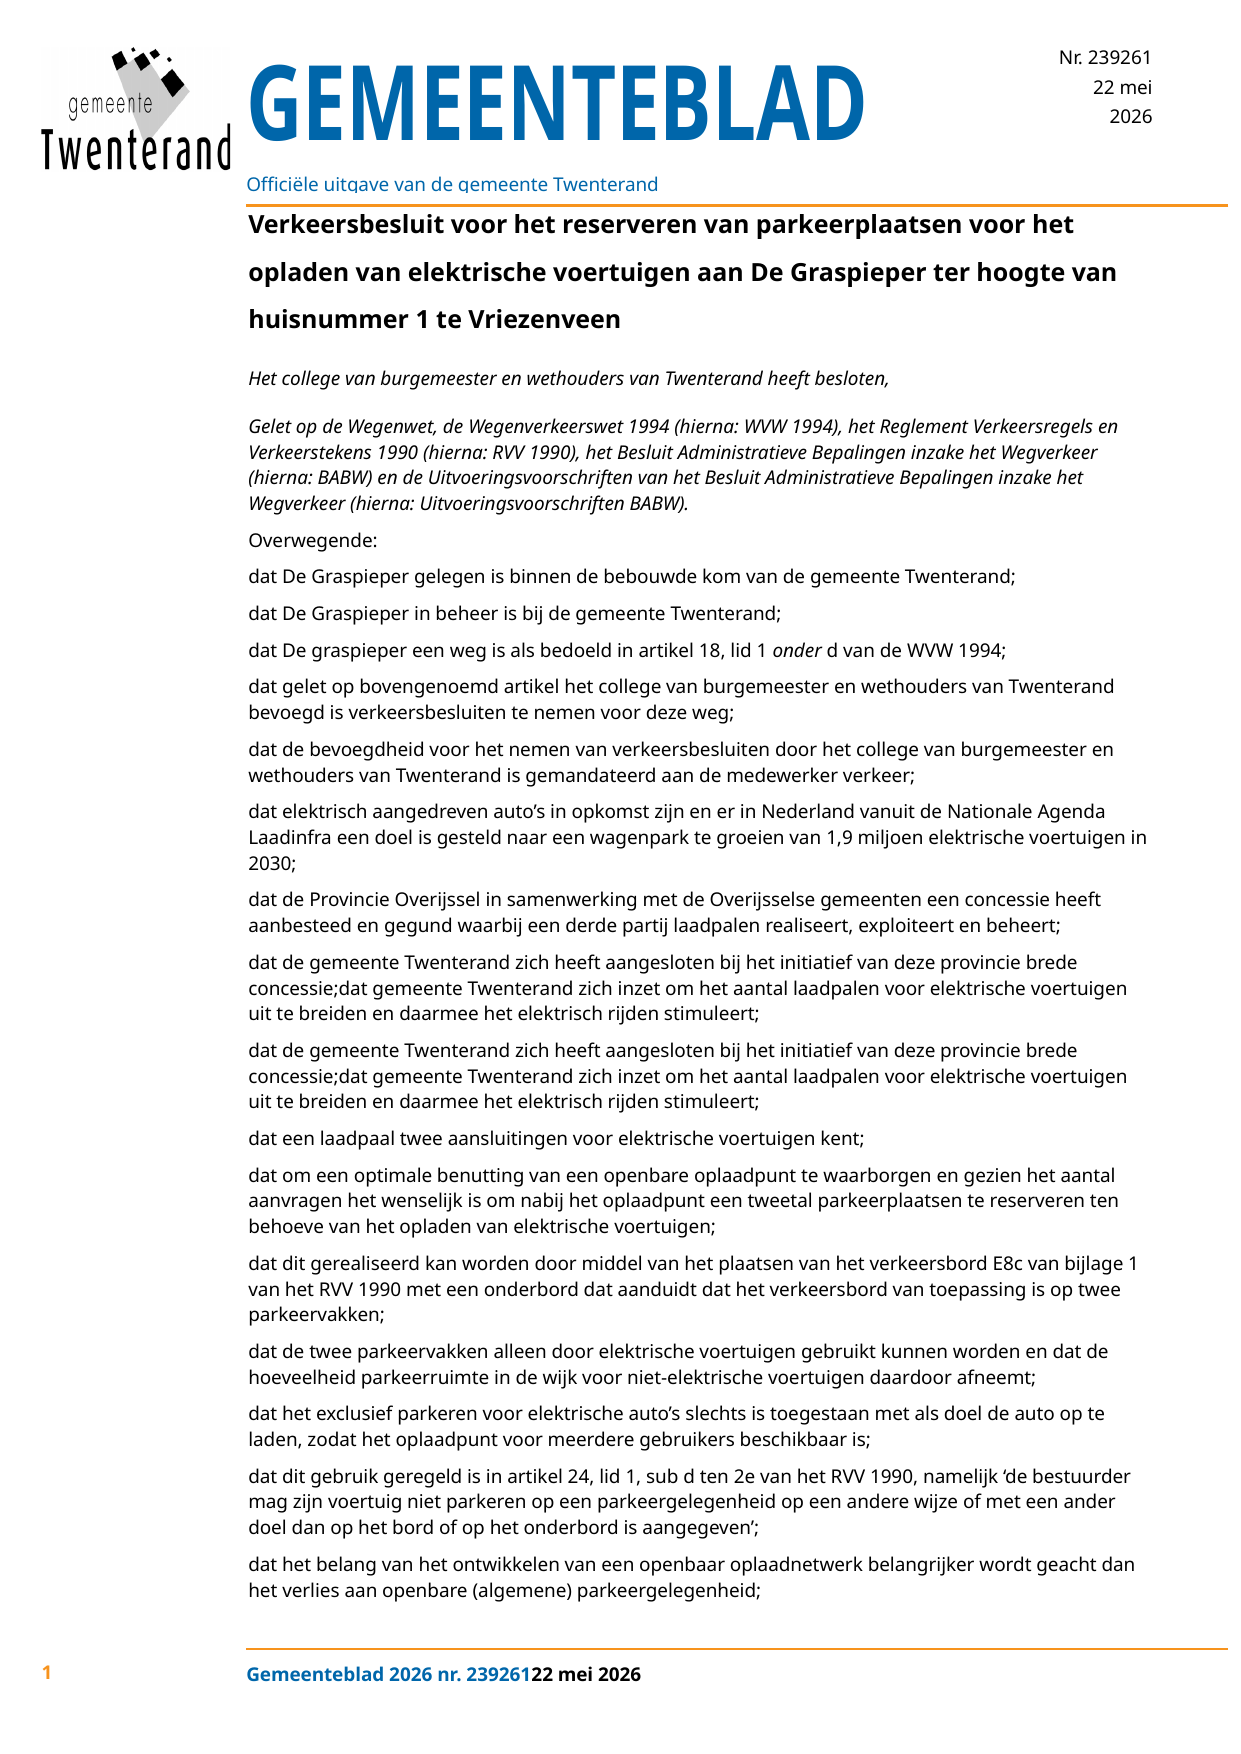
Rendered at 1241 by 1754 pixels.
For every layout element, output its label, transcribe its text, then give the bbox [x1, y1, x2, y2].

text dat dit gebruik geregeld is in artikel 24, lid 1, sub d ten 2e van het RVV 1990, namelijk ‘de bestuurder mag zijn voertuig niet parkeren op een parkeergelegenheid op een andere wijze of met een ander doel dan op het bord of op het onderbord is aangegeven’; [248, 1463, 1152, 1540]
text dat de Provincie Overijssel in samenwerking met de Overijsselse gemeenten een concessie heeft aanbesteed en gegund waarbij een derde partij laadpalen realiseert, exploiteert en beheert; [248, 887, 1152, 938]
text dat De graspieper een weg is als bedoeld in artikel 18, lid 1 onder d van de WVW 1994; [248, 637, 1152, 663]
text dat De Graspieper in beheer is bij de gemeente Twenterand; [248, 600, 1152, 626]
text dat elektrisch aangedreven auto’s in opkomst zijn en er in Nederland vanuit de Nationale Agenda Laadinfra een doel is gesteld naar een wagenpark te groeien van 1,9 miljoen elektrische voertuigen in 2030; [248, 798, 1152, 876]
text dat De Graspieper gelegen is binnen de bebouwde kom van de gemeente Twenterand; [248, 564, 1152, 589]
picture [41, 47, 231, 172]
text dat een laadpaal twee aansluitingen voor elektrische voertuigen kent; [248, 1125, 1152, 1151]
text dat de twee parkeervakken alleen door elektrische voertuigen gebruikt kunnen worden en dat de hoeveelheid parkeerruimte in de wijk voor niet-elektrische voertuigen daardoor afneemt; [248, 1338, 1152, 1389]
text dat de bevoegdheid voor het nemen van verkeersbesluiten door het college van burgemeester en wethouders van Twenterand is gemandateerd aan de medewerker verkeer; [248, 736, 1152, 787]
text dat om een optimale benutting van een openbare oplaadpunt te waarborgen en gezien het aantal aanvragen het wenselijk is om nabij het oplaadpunt een tweetal parkeerplaatsen te reserveren ten behoeve van het opladen van elektrische voertuigen; [248, 1162, 1152, 1239]
text dat het belang van het ontwikkelen van een openbaar oplaadnetwerk belangrijker wordt geacht dan het verlies aan openbare (algemene) parkeergelegenheid; [248, 1551, 1152, 1602]
text dat het exclusief parkeren voor elektrische auto’s slechts is toegestaan met als doel de auto op te laden, zodat het oplaadpunt voor meerdere gebruikers beschikbaar is; [248, 1401, 1152, 1452]
text Overwegende: [248, 527, 1152, 553]
text dat de gemeente Twenterand zich heeft aangesloten bij het initiatief van deze provincie brede concessie;dat gemeente Twenterand zich inzet om het aantal laadpalen voor elektrische voertuigen uit te breiden en daarmee het elektrisch rijden stimuleert; [248, 1037, 1152, 1114]
text dat gelet op bovengenoemd artikel het college van burgemeester en wethouders van Twenterand bevoegd is verkeersbesluiten te nemen voor deze weg; [248, 674, 1152, 725]
text dat dit gerealiseerd kan worden door middel van het plaatsen van het verkeersbord E8c van bijlage 1 van het RVV 1990 met een onderbord dat aanduidt dat het verkeersbord van toepassing is op twee parkeervakken; [248, 1250, 1152, 1327]
text Het college van burgemeester en wethouders van Twenterand heeft besloten, [248, 366, 1152, 391]
text Verkeersbesluit voor het reserveren van parkeerplaatsen voor het opladen van elektrische voertuigen aan De Graspieper ter hoogte van huisnummer 1 te Vriezenveen [248, 207, 1152, 336]
text dat de gemeente Twenterand zich heeft aangesloten bij het initiatief van deze provincie brede concessie;dat gemeente Twenterand zich inzet om het aantal laadpalen voor elektrische voertuigen uit te breiden en daarmee het elektrisch rijden stimuleert; [248, 949, 1152, 1026]
text Gelet op de Wegenwet, de Wegenverkeerswet 1994 (hierna: WVW 1994), het Reglement Verkeersregels en Verkeerstekens 1990 (hierna: RVV 1990), het Besluit Administratieve Bepalingen inzake het Wegverkeer (hierna: BABW) en de Uitvoeringsvoorschriften van het Besluit Administratieve Bepalingen inzake het Wegverkeer (hierna: Uitvoeringsvoorschriften BABW). [248, 413, 1152, 516]
